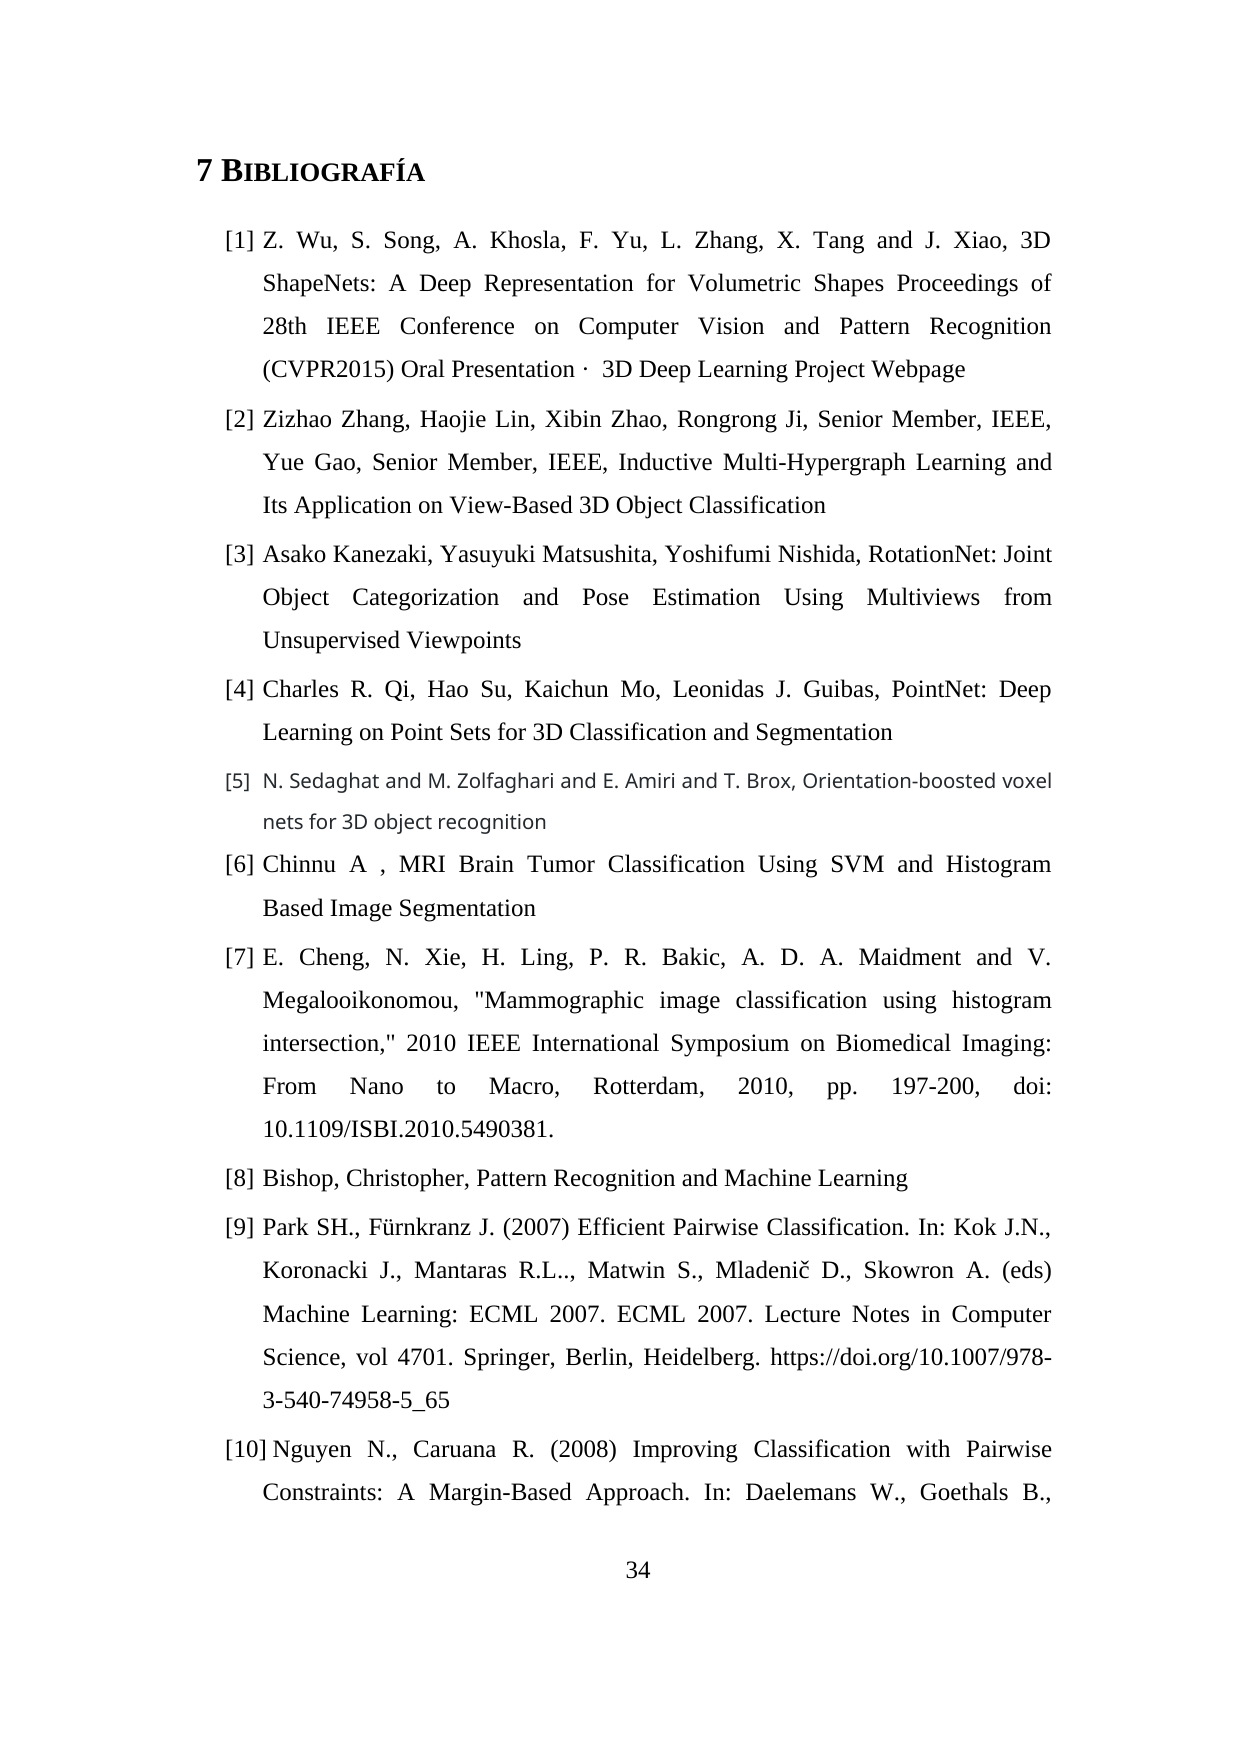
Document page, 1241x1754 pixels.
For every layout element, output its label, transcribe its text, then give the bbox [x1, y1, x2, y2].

list N. Sedaghat and M. Zolfaghari and E. Amiri and T. Brox, Orientation-boosted voxel nets for 3D object recognition [225, 766, 1053, 836]
list Zizhao Zhang, Haojie Lin, Xibin Zhao, Rongrong Ji, Senior Member, IEEE, Yue Gao, Senior Member, IEEE, Inductive Multi-Hypergraph Learning and Its Application on View-Based 3D Object Classification [225, 404, 1053, 519]
list Asako Kanezaki, Yasuyuki Matsushita, Yoshifumi Nishida, RotationNet: Joint Object Categorization and Pose Estimation Using Multiviews from Unsupervised Viewpoints [225, 539, 1053, 654]
subtitle Bibliografía [187, 150, 1053, 188]
list Chinnu A , MRI Brain Tumor Classification Using SVM and Histogram Based Image Segmentation [225, 849, 1053, 921]
list E. Cheng, N. Xie, H. Ling, P. R. Bakic, A. D. A. Maidment and V. Megalooikonomou, "Mammographic image classification using histogram intersection," 2010 IEEE International Symposium on Biomedical Imaging: From Nano to Macro, Rotterdam, 2010, pp. 197-200, doi: 10.1109/ISBI.2010.5490381. [225, 942, 1053, 1143]
list Nguyen N., Caruana R. (2008) Improving Classification with Pairwise Constraints: A Margin-Based Approach. In: Daelemans W., Goethals B., [225, 1434, 1053, 1506]
list Park SH., Fürnkranz J. (2007) Efficient Pairwise Classification. In: Kok J.N., Koronacki J., Mantaras R.L.., Matwin S., Mladenič D., Skowron A. (eds) Machine Learning: ECML 2007. ECML 2007. Lecture Notes in Computer Science, vol 4701. Springer, Berlin, Heidelberg. https://doi.org/10.1007/978-3-540-74958-5_65 [225, 1212, 1053, 1414]
list Z. Wu, S. Song, A. Khosla, F. Yu, L. Zhang, X. Tang and J. Xiao, 3D ShapeNets: A Deep Representation for Volumetric Shapes Proceedings of 28th IEEE Conference on Computer Vision and Pattern Recognition (CVPR2015) Oral Presentation · 3D Deep Learning Project Webpage [225, 225, 1053, 383]
list Charles R. Qi, Hao Su, Kaichun Mo, Leonidas J. Guibas, PointNet: Deep Learning on Point Sets for 3D Classification and Segmentation [225, 674, 1053, 746]
list Bishop, Christopher, Pattern Recognition and Machine Learning [225, 1163, 1053, 1192]
